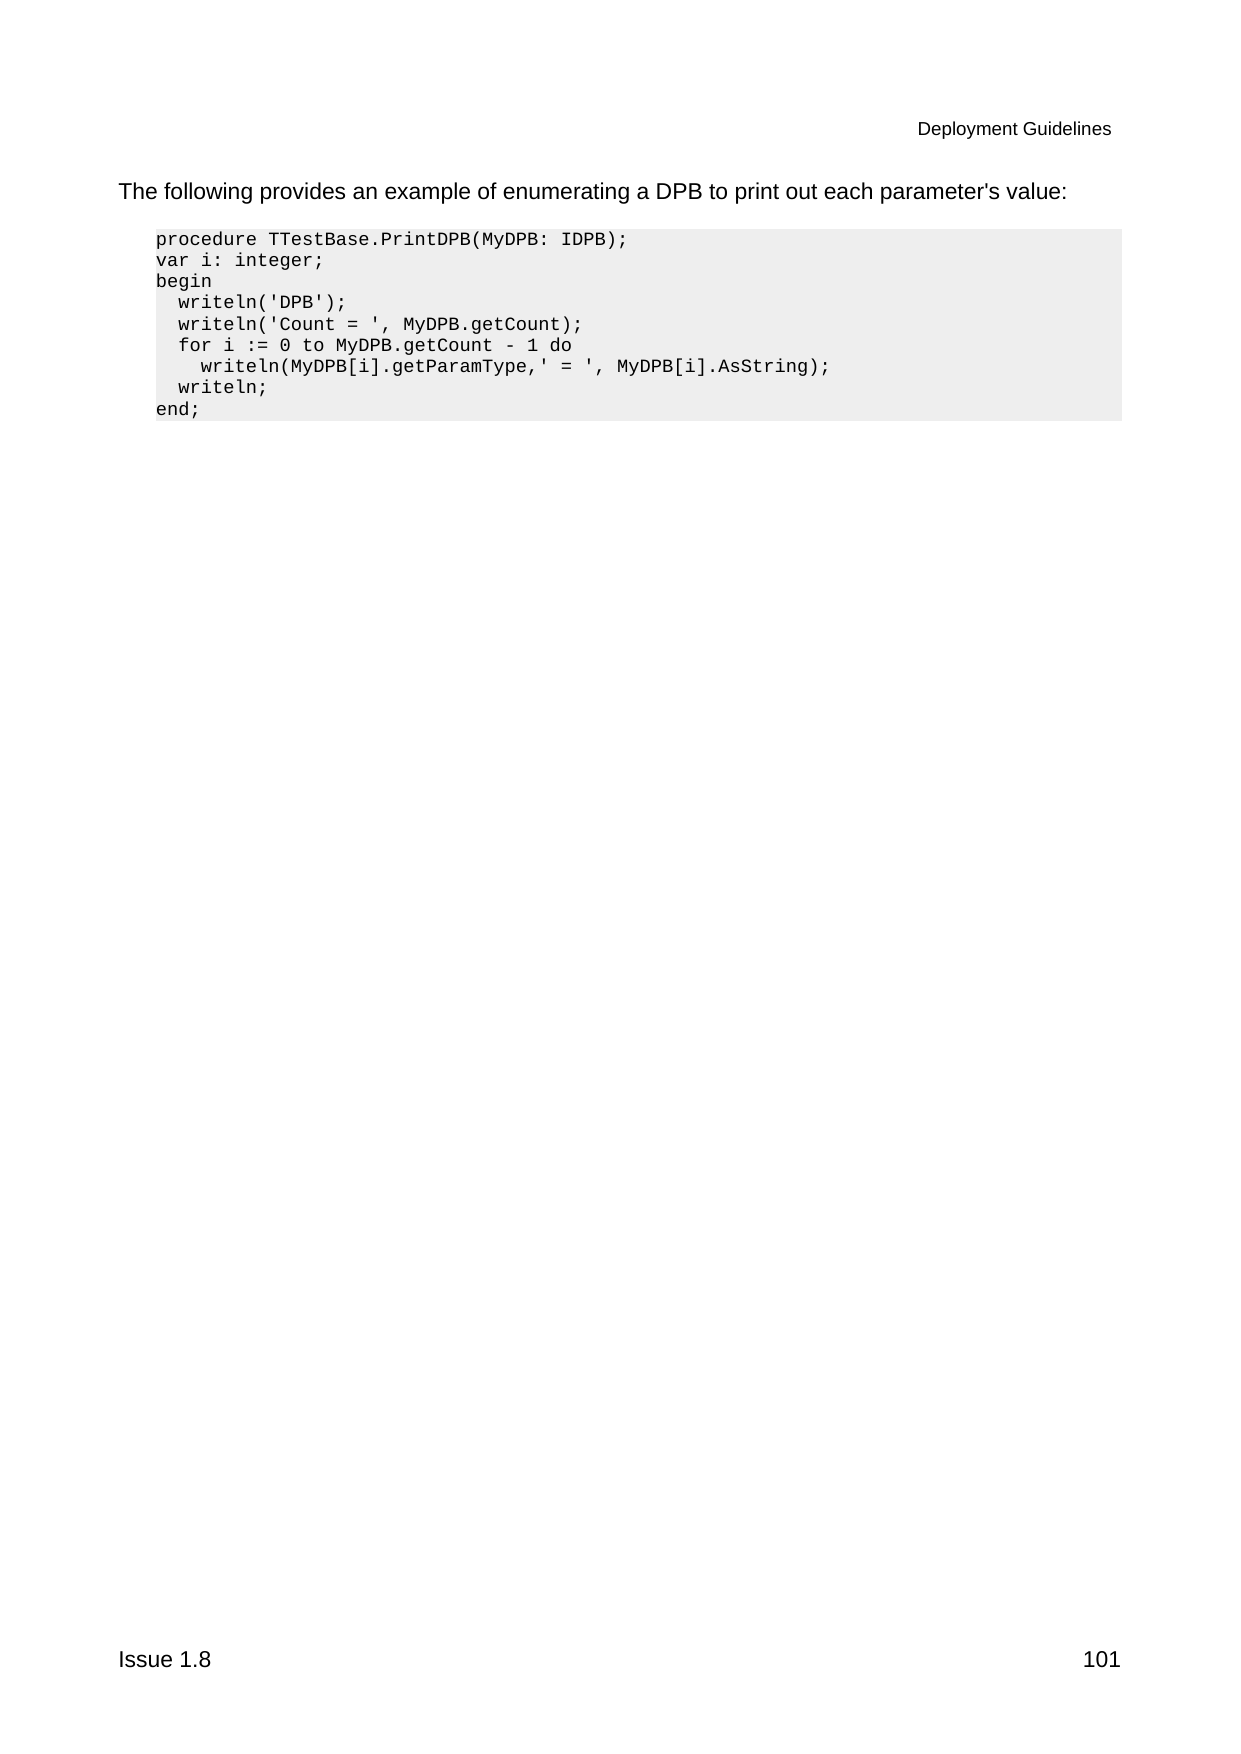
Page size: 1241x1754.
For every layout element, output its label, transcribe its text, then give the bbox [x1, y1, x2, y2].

text for i := 0 to MyDPB.getCount - 1 do [156, 336, 1122, 357]
text writeln('DPB'); [156, 293, 1122, 314]
text writeln('Count = ', MyDPB.getCount); [156, 314, 1122, 336]
text writeln(MyDPB[i].getParamType,' = ', MyDPB[i].AsString); [156, 357, 1122, 378]
text The following provides an example of enumerating a DPB to print out each parameter's value: [118, 178, 1122, 204]
text end; [156, 399, 1122, 421]
text begin [156, 272, 1122, 293]
text procedure TTestBase.PrintDPB(MyDPB: IDPB); [156, 229, 1122, 251]
text writeln; [156, 378, 1122, 399]
text var i: integer; [156, 251, 1122, 272]
